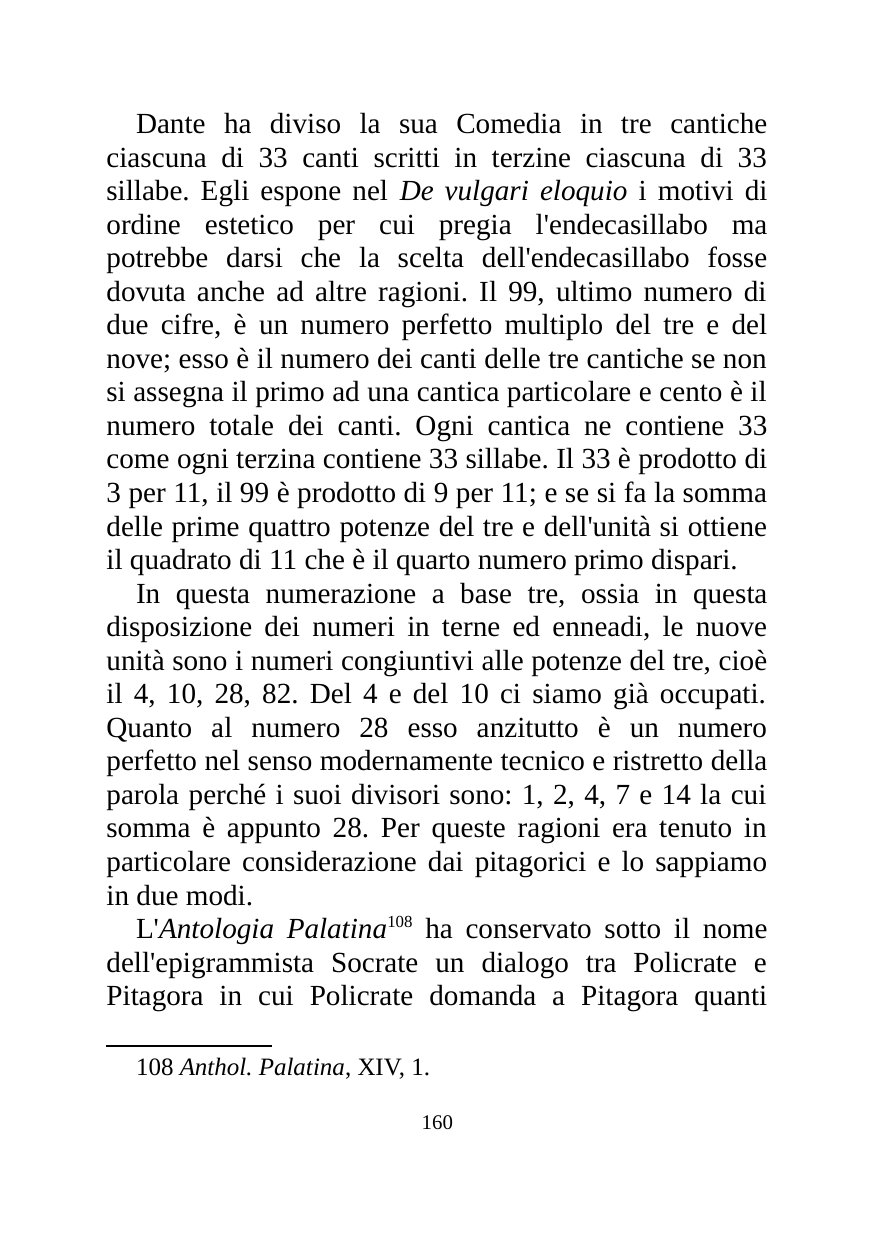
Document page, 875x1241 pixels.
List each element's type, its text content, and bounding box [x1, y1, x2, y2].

text In questa numerazione a base tre, ossia in questa disposizione dei numeri in terne ed enneadi, le nuove unità sono i numeri congiuntivi alle potenze del tre, cioè il 4, 10, 28, 82. Del 4 e del 10 ci siamo già occupati. Quanto al numero 28 esso anzitutto è un numero perfetto nel senso modernamente tecnico e ristretto della parola perché i suoi divisori sono: 1, 2, 4, 7 e 14 la cui somma è appunto 28. Per queste ragioni era tenuto in particolare considerazione dai pitagorici e lo sappiamo in due modi. [106, 576, 768, 911]
text Anthol. Palatina, XIV, 1. [106, 1052, 768, 1080]
text Dante ha diviso la sua Comedia in tre cantiche ciascuna di 33 canti scritti in terzine ciascuna di 33 sillabe. Egli espone nel De vulgari eloquio i motivi di ordine estetico per cui pregia l'endecasillabo ma potrebbe darsi che la scelta dell'endecasillabo fosse dovuta anche ad altre ragioni. Il 99, ultimo numero di due cifre, è un numero perfetto multiplo del tre e del nove; esso è il numero dei canti delle tre cantiche se non si assegna il primo ad una cantica particolare e cento è il numero totale dei canti. Ogni cantica ne contiene 33 come ogni terzina contiene 33 sillabe. Il 33 è prodotto di 3 per 11, il 99 è prodotto di 9 per 11; e se si fa la somma delle prime quattro potenze del tre e dell'unità si ottiene il quadrato di 11 che è il quarto numero primo dispari. [106, 106, 768, 576]
text L'Antologia Palatina ha conservato sotto il nome dell'epigrammista Socrate un dialogo tra Policrate e Pitagora in cui Policrate domanda a Pitagora quanti [106, 911, 768, 1012]
